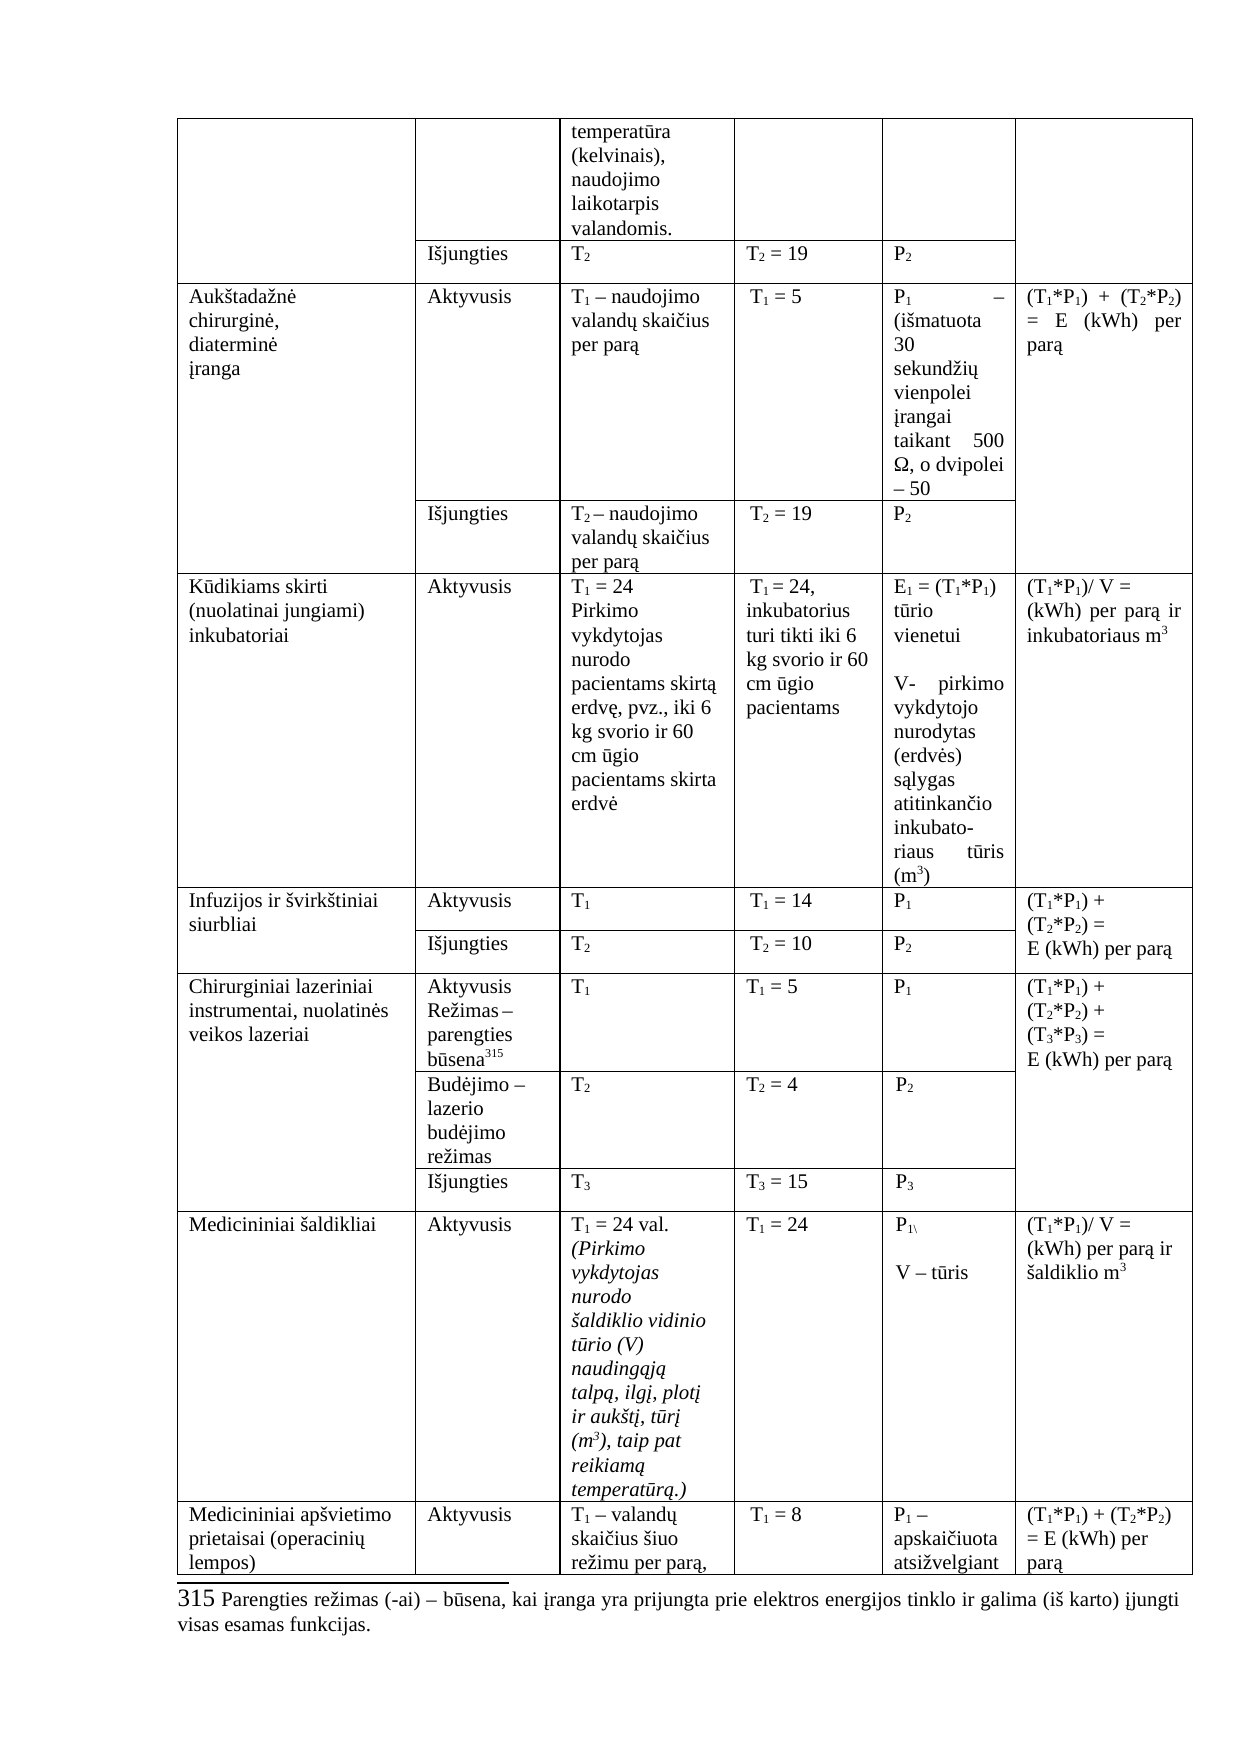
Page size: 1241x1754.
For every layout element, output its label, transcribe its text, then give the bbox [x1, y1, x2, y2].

table_cell Aktyvusis [416, 574, 559, 887]
table_cell Išjungties [416, 241, 559, 282]
table_cell T1 = 24 val. (Pirkimo vykdytojas nurodo šaldiklio vidinio tūrio (V) naudingąją talpą, ilgį, plotį ir aukštį, tūrį (m3), taip pat reikiamą temperatūrą.) [561, 1212, 734, 1501]
table_cell T2 = 19 [735, 241, 882, 282]
table_cell Aktyvusis Režimas – parengties būsena [416, 974, 559, 1071]
table_cell Išjungties [416, 501, 559, 573]
table_cell P1\ V – tūris [883, 1212, 1015, 1501]
table_cell T1 = 24 [735, 1212, 882, 1501]
table_cell Aukštadažnė chirurginė, diaterminė įranga [178, 284, 415, 573]
table_cell T1 – valandų skaičius šiuo režimu per parą, [561, 1502, 734, 1574]
table_cell [178, 119, 415, 282]
table_cell temperatūra (kelvinais), naudojimo laikotarpis valandomis. [561, 119, 734, 239]
table_cell (T1*P1) + (T2*P2) = E (kWh) per parą [1016, 284, 1192, 573]
table_cell T1 [561, 974, 734, 1071]
table_cell T2 – naudojimo valandų skaičius per parą [561, 501, 734, 573]
table_cell Aktyvusis [416, 888, 559, 930]
table_cell T2 [561, 241, 734, 282]
table_cell Infuzijos ir švirkštiniai siurbliai [178, 888, 415, 973]
table_cell Išjungties [416, 1169, 559, 1211]
table_cell T1 = 5 [735, 974, 882, 1071]
table_cell T2 = 10 [735, 931, 882, 973]
table_cell P1 [883, 974, 1015, 1071]
table_cell P2 [883, 1072, 1015, 1168]
table_cell P1 – apskaičiuota atsižvelgiant [883, 1502, 1015, 1574]
table_cell T1 = 8 [735, 1502, 882, 1574]
table_cell [883, 119, 1015, 239]
table_cell [735, 119, 882, 239]
table_cell P2 [883, 931, 1015, 973]
table_cell Medicininiai apšvietimo prietaisai (operacinių lempos) [178, 1502, 415, 1574]
table_cell T1 = 24, inkubatorius turi tikti iki 6 kg svorio ir 60 cm ūgio pacientams [735, 574, 882, 887]
table_cell Aktyvusis [416, 1212, 559, 1501]
table_cell T2 = 4 [735, 1072, 882, 1168]
table_cell [1016, 119, 1192, 282]
table_cell P2 [883, 501, 1015, 573]
table_cell T1 = 5 [735, 284, 882, 500]
table_cell P1 – (išmatuota 30 sekundžių vienpolei įrangai taikant 500 Ω, o dvipolei – 50 [883, 284, 1015, 500]
table_cell T2 [561, 1072, 734, 1168]
table_cell Aktyvusis [416, 284, 559, 500]
table_cell T1 = 24 Pirkimo vykdytojas nurodo pacientams skirtą erdvę, pvz., iki 6 kg svorio ir 60 cm ūgio pacientams skirta erdvė [561, 574, 734, 887]
table_cell Medicininiai šaldikliai [178, 1212, 415, 1501]
table_cell Chirurginiai lazeriniai instrumentai, nuolatinės veikos lazeriai [178, 974, 415, 1211]
table_cell [416, 119, 559, 239]
table_cell T1 = 14 [735, 888, 882, 930]
table_cell T2 [561, 931, 734, 973]
table_cell (T1*P1)/ V = (kWh) per parą ir šaldiklio m3 [1016, 1212, 1192, 1501]
table_cell (T1*P1) + (T2*P2) + (T3*P3) = E (kWh) per parą [1016, 974, 1192, 1211]
table_cell (T1*P1) + (T2*P2) = E (kWh) per parą [1016, 1502, 1192, 1574]
table_cell T3 = 15 [735, 1169, 882, 1211]
table_cell P2 [883, 241, 1015, 282]
table_cell (T1*P1) + (T2*P2) = E (kWh) per parą [1016, 888, 1192, 973]
table_cell T1 [561, 888, 734, 930]
table_cell (T1*P1)/ V = (kWh) per parą ir inkubatoriaus m3 [1016, 574, 1192, 887]
table_cell Aktyvusis [416, 1502, 559, 1574]
table_cell Kūdikiams skirti (nuolatinai jungiami) inkubatoriai [178, 574, 415, 887]
table_cell T1 – naudojimo valandų skaičius per parą [561, 284, 734, 500]
table_cell Budėjimo – lazerio budėjimo režimas [416, 1072, 559, 1168]
table_cell E1 = (T1*P1) tūrio vienetui V- pirkimo vykdytojo nurodytas (erdvės) sąlygas atitinkančio inkubato-riaus tūris (m3) [883, 574, 1015, 887]
table_cell P3 [883, 1169, 1015, 1211]
table_cell Išjungties [416, 931, 559, 973]
table_cell T3 [561, 1169, 734, 1211]
table_cell P1 [883, 888, 1015, 930]
table_cell T2 = 19 [735, 501, 882, 573]
